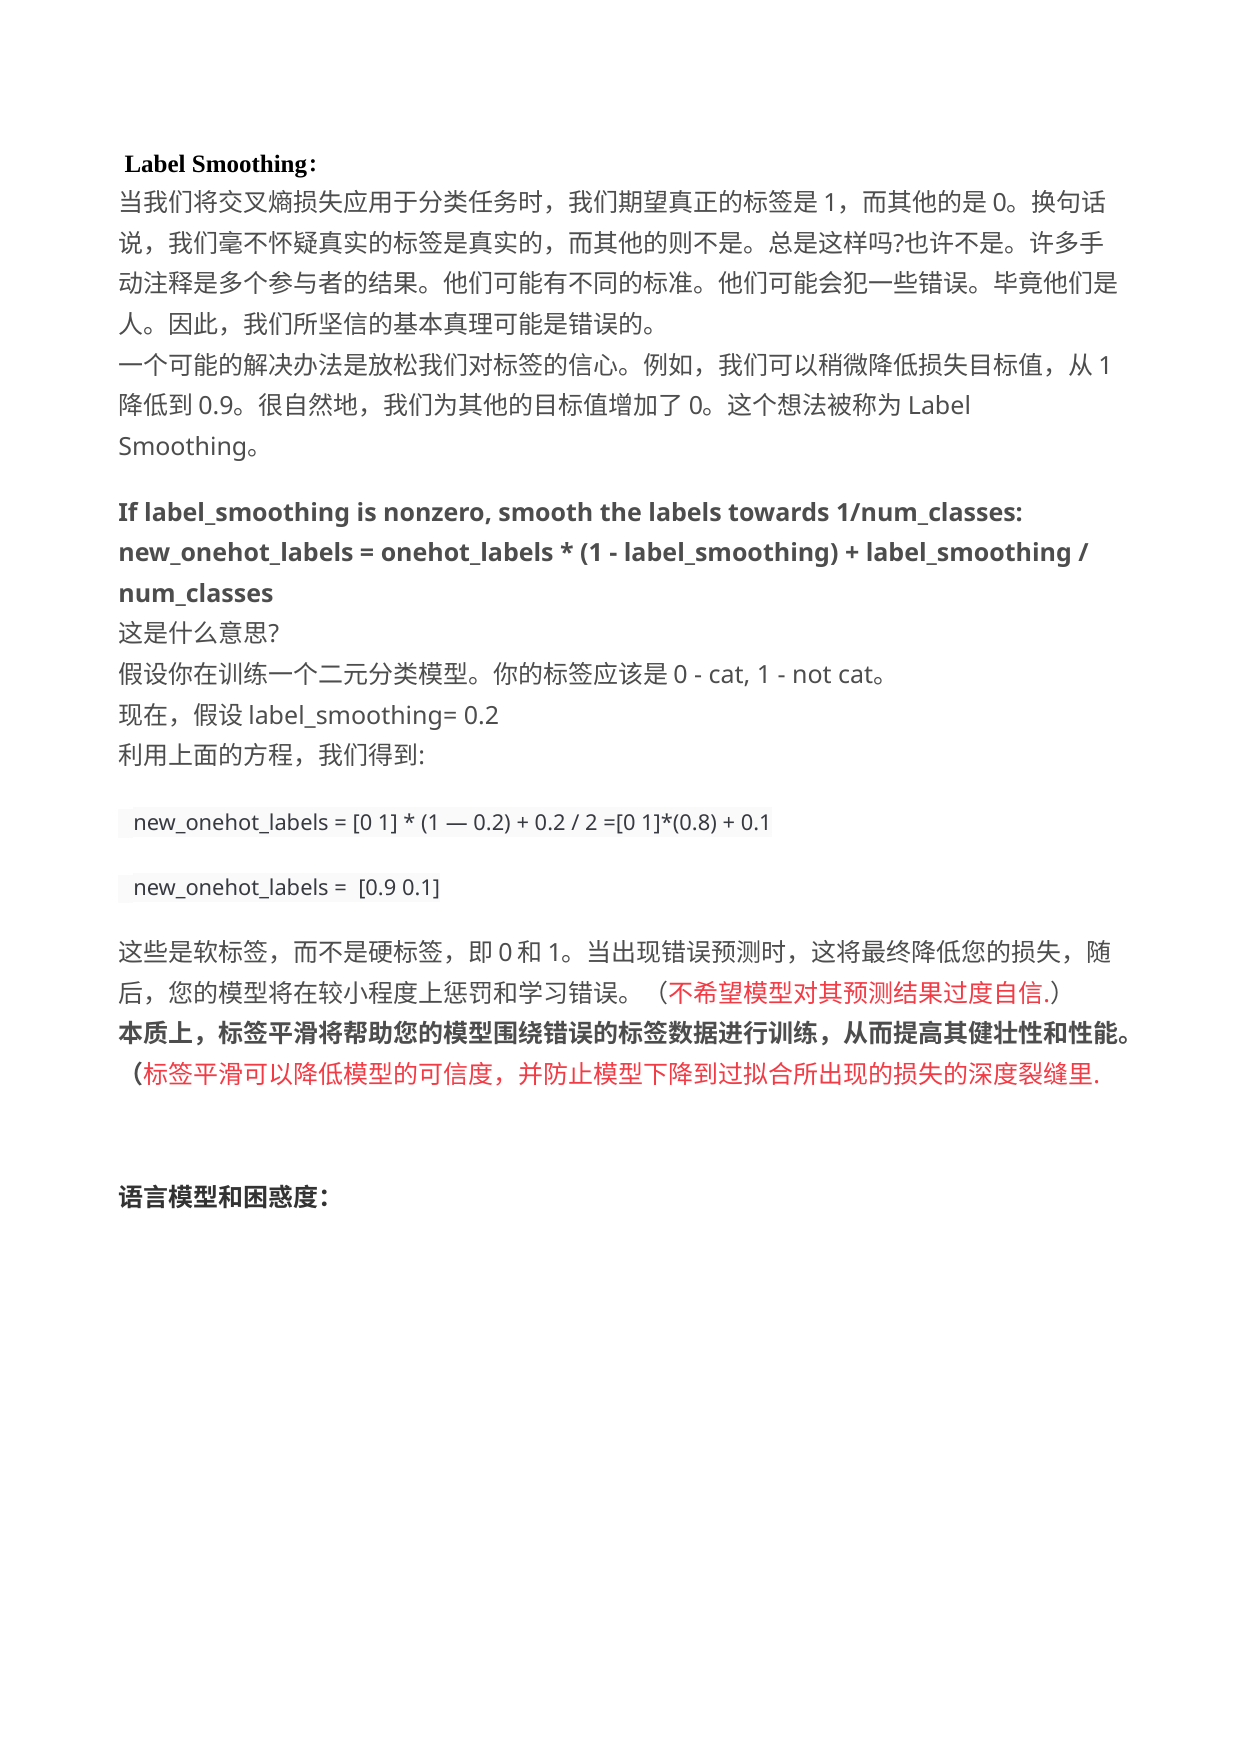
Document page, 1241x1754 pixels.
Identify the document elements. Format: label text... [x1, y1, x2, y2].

text If label_smoothing is nonzero, smooth the labels towards 1/num_classes: new_onehot_labels = onehot_labels * (1 - label_smoothing) + label_smoothing / num_classes 这是什么意思? 假设你在训练一个二元分类模型。你的标签应该是0 - cat, 1 - not cat。 现在，假设label_smoothing= 0.2 利用上面的方程，我们得到: [118, 488, 1122, 772]
text new_onehot_labels = [0 1] * (1 — 0.2) + 0.2 / 2 =[0 1]*(0.8) + 0.1 [118, 797, 1122, 838]
text new_onehot_labels = [0.9 0.1] [118, 863, 1122, 903]
text 语言模型和困惑度： [118, 1177, 1122, 1213]
text Label Smoothing： [118, 147, 1122, 178]
text 这些是软标签，而不是硬标签，即0和1。当出现错误预测时，这将最终降低您的损失，随后，您的模型将在较小程度上惩罚和学习错误。（不希望模型对其预测结果过度自信.） 本质上，标签平滑将帮助您的模型围绕错误的标签数据进行训练，从而提高其健壮性和性能。（标签平滑可以降低模型的可信度，并防止模型下降到过拟合所出现的损失的深度裂缝里. [118, 928, 1122, 1091]
text 当我们将交叉熵损失应用于分类任务时，我们期望真正的标签是1，而其他的是0。换句话说，我们毫不怀疑真实的标签是真实的，而其他的则不是。总是这样吗?也许不是。许多手动注释是多个参与者的结果。他们可能有不同的标准。他们可能会犯一些错误。毕竟他们是人。因此，我们所坚信的基本真理可能是错误的。 一个可能的解决办法是放松我们对标签的信心。例如，我们可以稍微降低损失目标值，从1降低到0.9。很自然地，我们为其他的目标值增加了0。这个想法被称为Label Smoothing。 [118, 178, 1122, 463]
